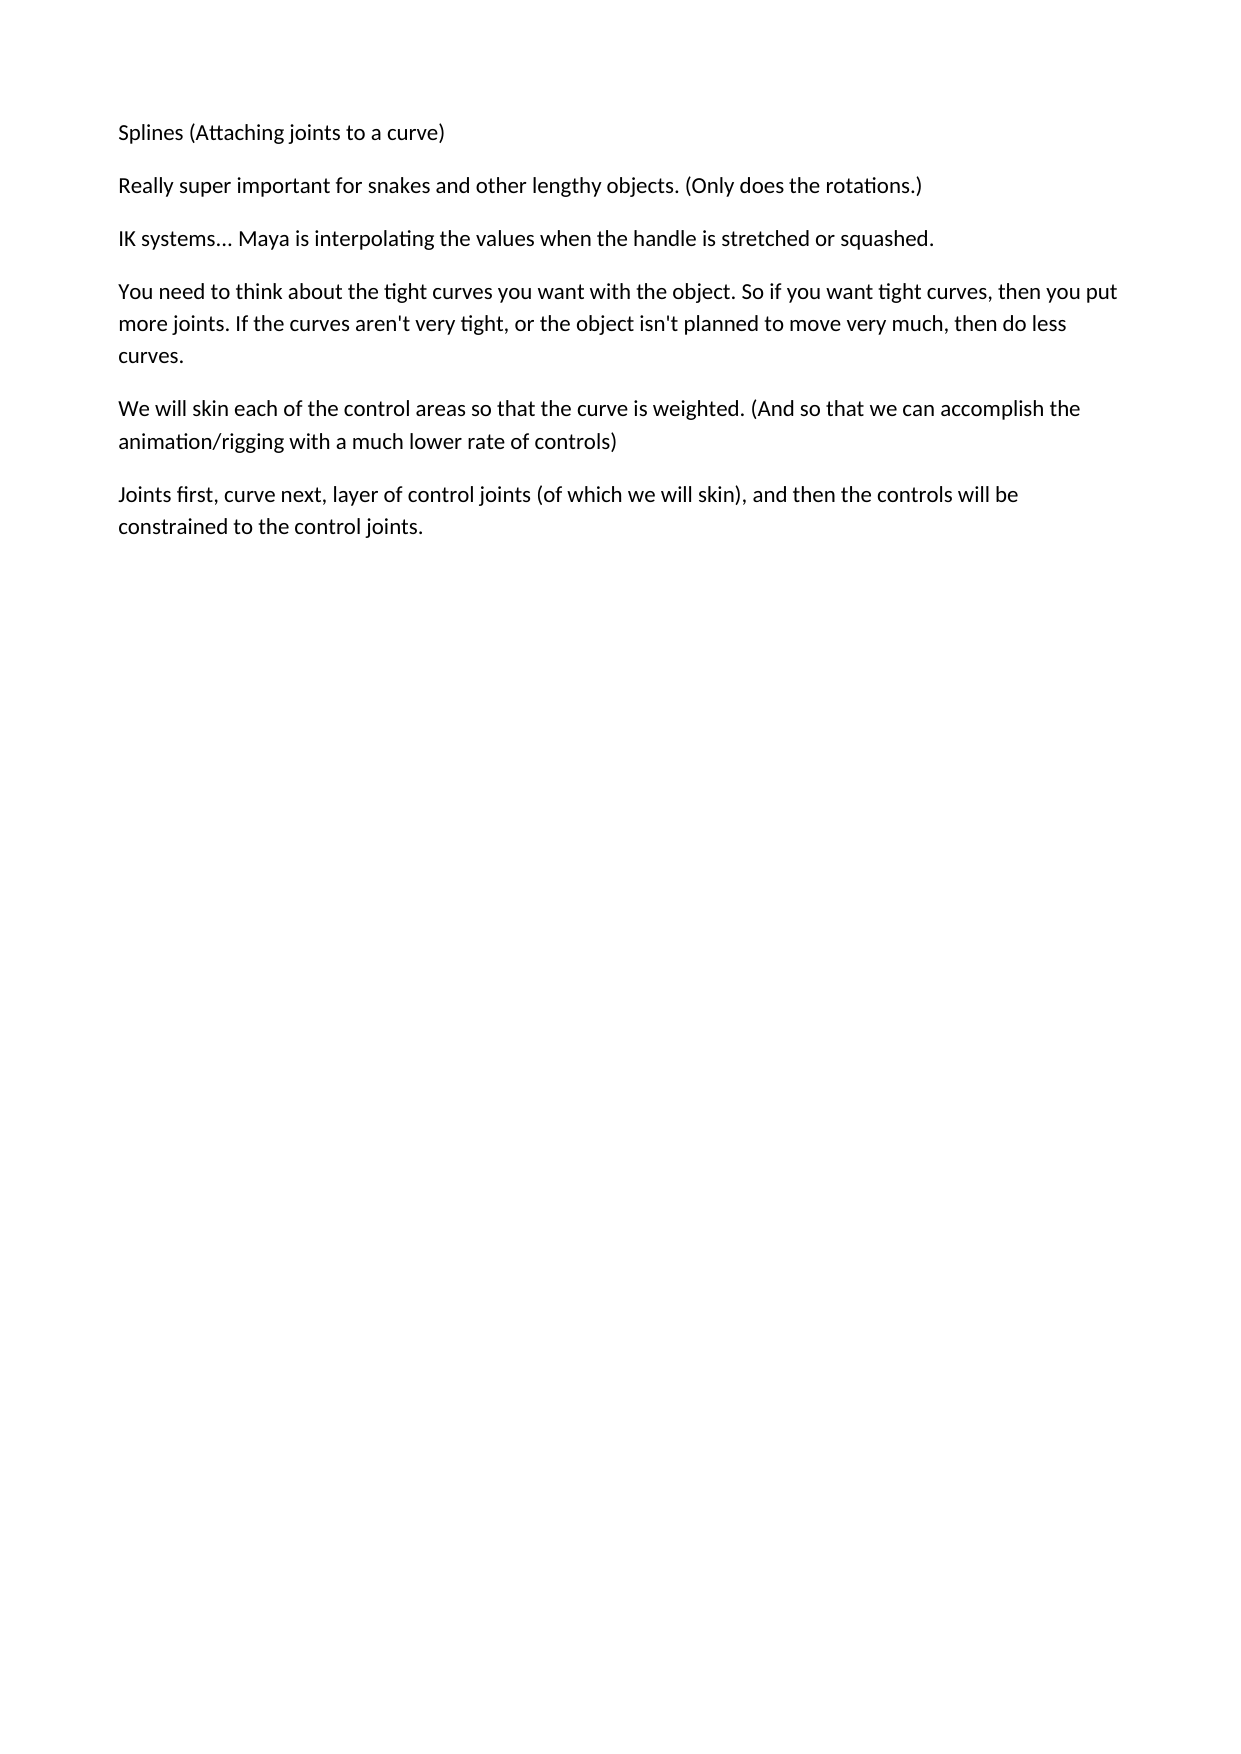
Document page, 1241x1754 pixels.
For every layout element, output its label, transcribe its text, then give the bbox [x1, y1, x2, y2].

text Splines (Attaching joints to a curve) [118, 118, 1122, 146]
text Really super important for snakes and other lengthy objects. (Only does the rotations.) [118, 171, 1122, 199]
text Joints first, curve next, layer of control joints (of which we will skin), and then the controls will be constrained to the control joints. [118, 480, 1122, 540]
text You need to think about the tight curves you want with the object. So if you want tight curves, then you put more joints. If the curves aren't very tight, or the object isn't planned to move very much, then do less curves. [118, 277, 1122, 369]
text IK systems... Maya is interpolating the values when the handle is stretched or squashed. [118, 224, 1122, 252]
text We will skin each of the control areas so that the curve is weighted. (And so that we can accomplish the animation/rigging with a much lower rate of controls) [118, 394, 1122, 455]
